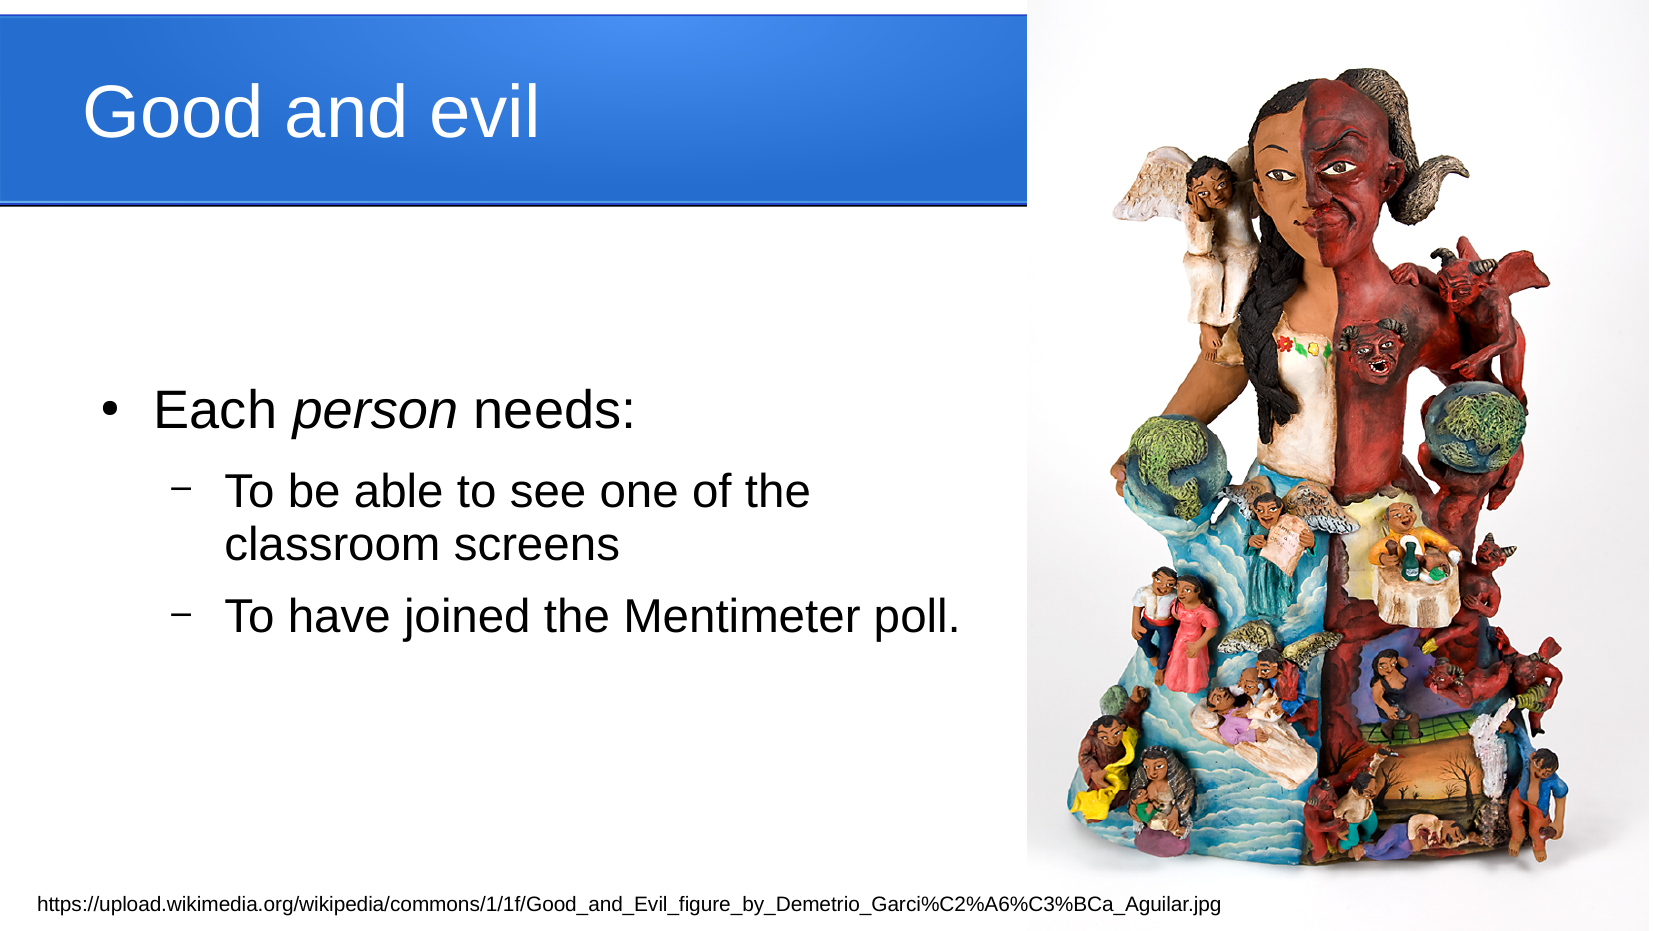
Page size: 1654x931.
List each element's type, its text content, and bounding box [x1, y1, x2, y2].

title Good and evil [82, 35, 1027, 189]
list Each person needs: To be able to see one of the classroom screens To have joined the Mentimeter poll. [82, 295, 1027, 835]
picture [1027, 0, 1649, 885]
text_box https://upload.wikimedia.org/wikipedia/commons/1/1f/Good_and_Evil_figure_by_Demetrio_Garci%C2%A6%C3%BCa_Aguilar.jpg [22, 885, 1649, 931]
